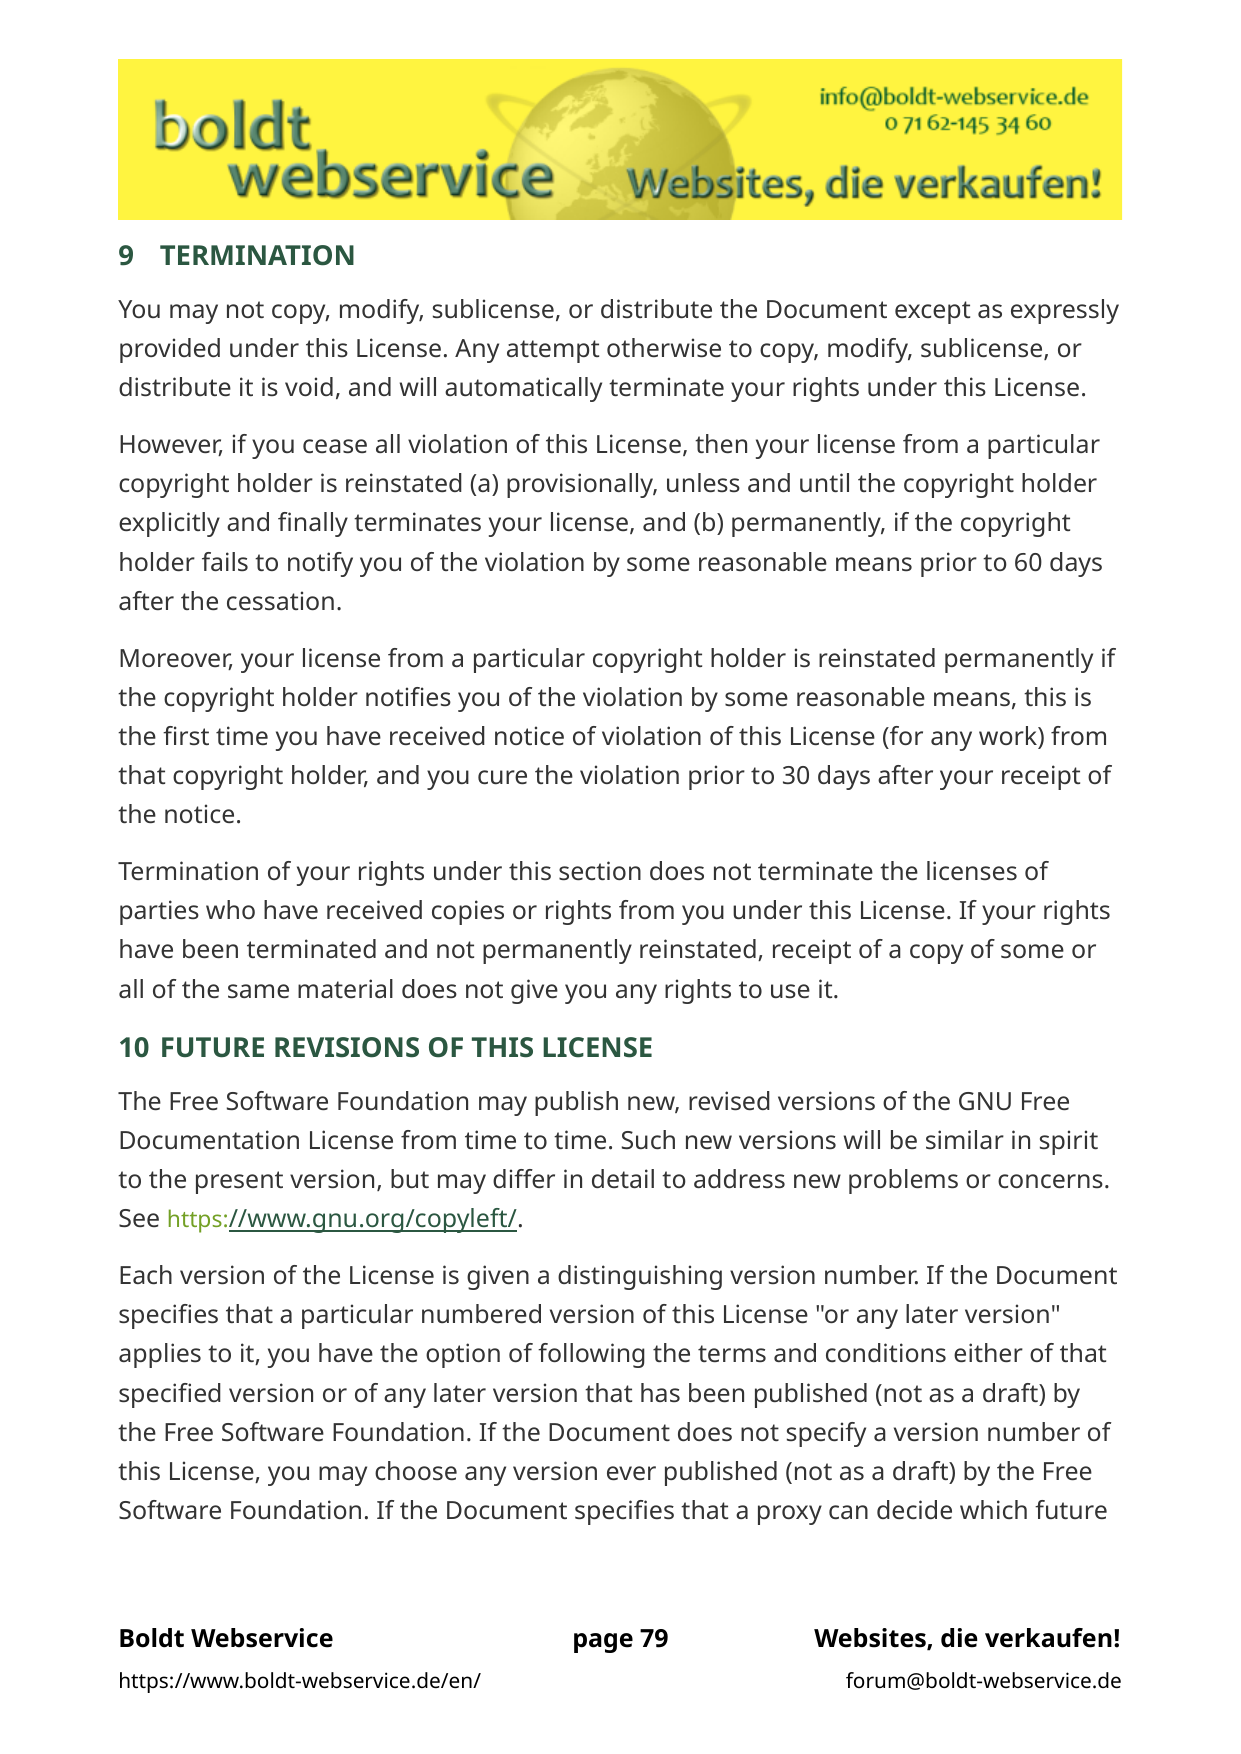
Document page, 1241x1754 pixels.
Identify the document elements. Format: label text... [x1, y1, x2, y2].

subtitle FUTURE REVISIONS OF THIS LICENSE [118, 1028, 1122, 1066]
text The Free Software Foundation may publish new, revised versions of the GNU Free Documentation License from time to time. Such new versions will be similar in spirit to the present version, but may differ in detail to address new problems or concerns. See https://www.gnu.org/copyleft/. [118, 1083, 1122, 1235]
text Moreover, your license from a particular copyright holder is reinstated permanently if the copyright holder notifies you of the violation by some reasonable means, this is the first time you have received notice of violation of this License (for any work) from that copyright holder, and you cure the violation prior to 30 days after your receipt of the notice. [118, 640, 1122, 831]
text However, if you cease all violation of this License, then your license from a particular copyright holder is reinstated (a) provisionally, unless and until the copyright holder explicitly and finally terminates your license, and (b) permanently, if the copyright holder fails to notify you of the violation by some reasonable means prior to 60 days after the cessation. [118, 427, 1122, 617]
text You may not copy, modify, sublicense, or distribute the Document except as expressly provided under this License. Any attempt otherwise to copy, modify, sublicense, or distribute it is void, and will automatically terminate your rights under this License. [118, 291, 1122, 404]
text Each version of the License is given a distinguishing version number. If the Document specifies that a particular numbered version of this License "or any later version" applies to it, you have the option of following the terms and conditions either of that specified version or of any later version that has been published (not as a draft) by the Free Software Foundation. If the Document does not specify a version number of this License, you may choose any version ever published (not as a draft) by the Free Software Foundation. If the Document specifies that a proxy can decide which future [118, 1258, 1122, 1527]
text Termination of your rights under this section does not terminate the licenses of parties who have received copies or rights from you under this License. If your rights have been terminated and not permanently reinstated, receipt of a copy of some or all of the same material does not give you any rights to use it. [118, 854, 1122, 1005]
picture [118, 59, 1123, 220]
subtitle TERMINATION [118, 236, 1122, 274]
